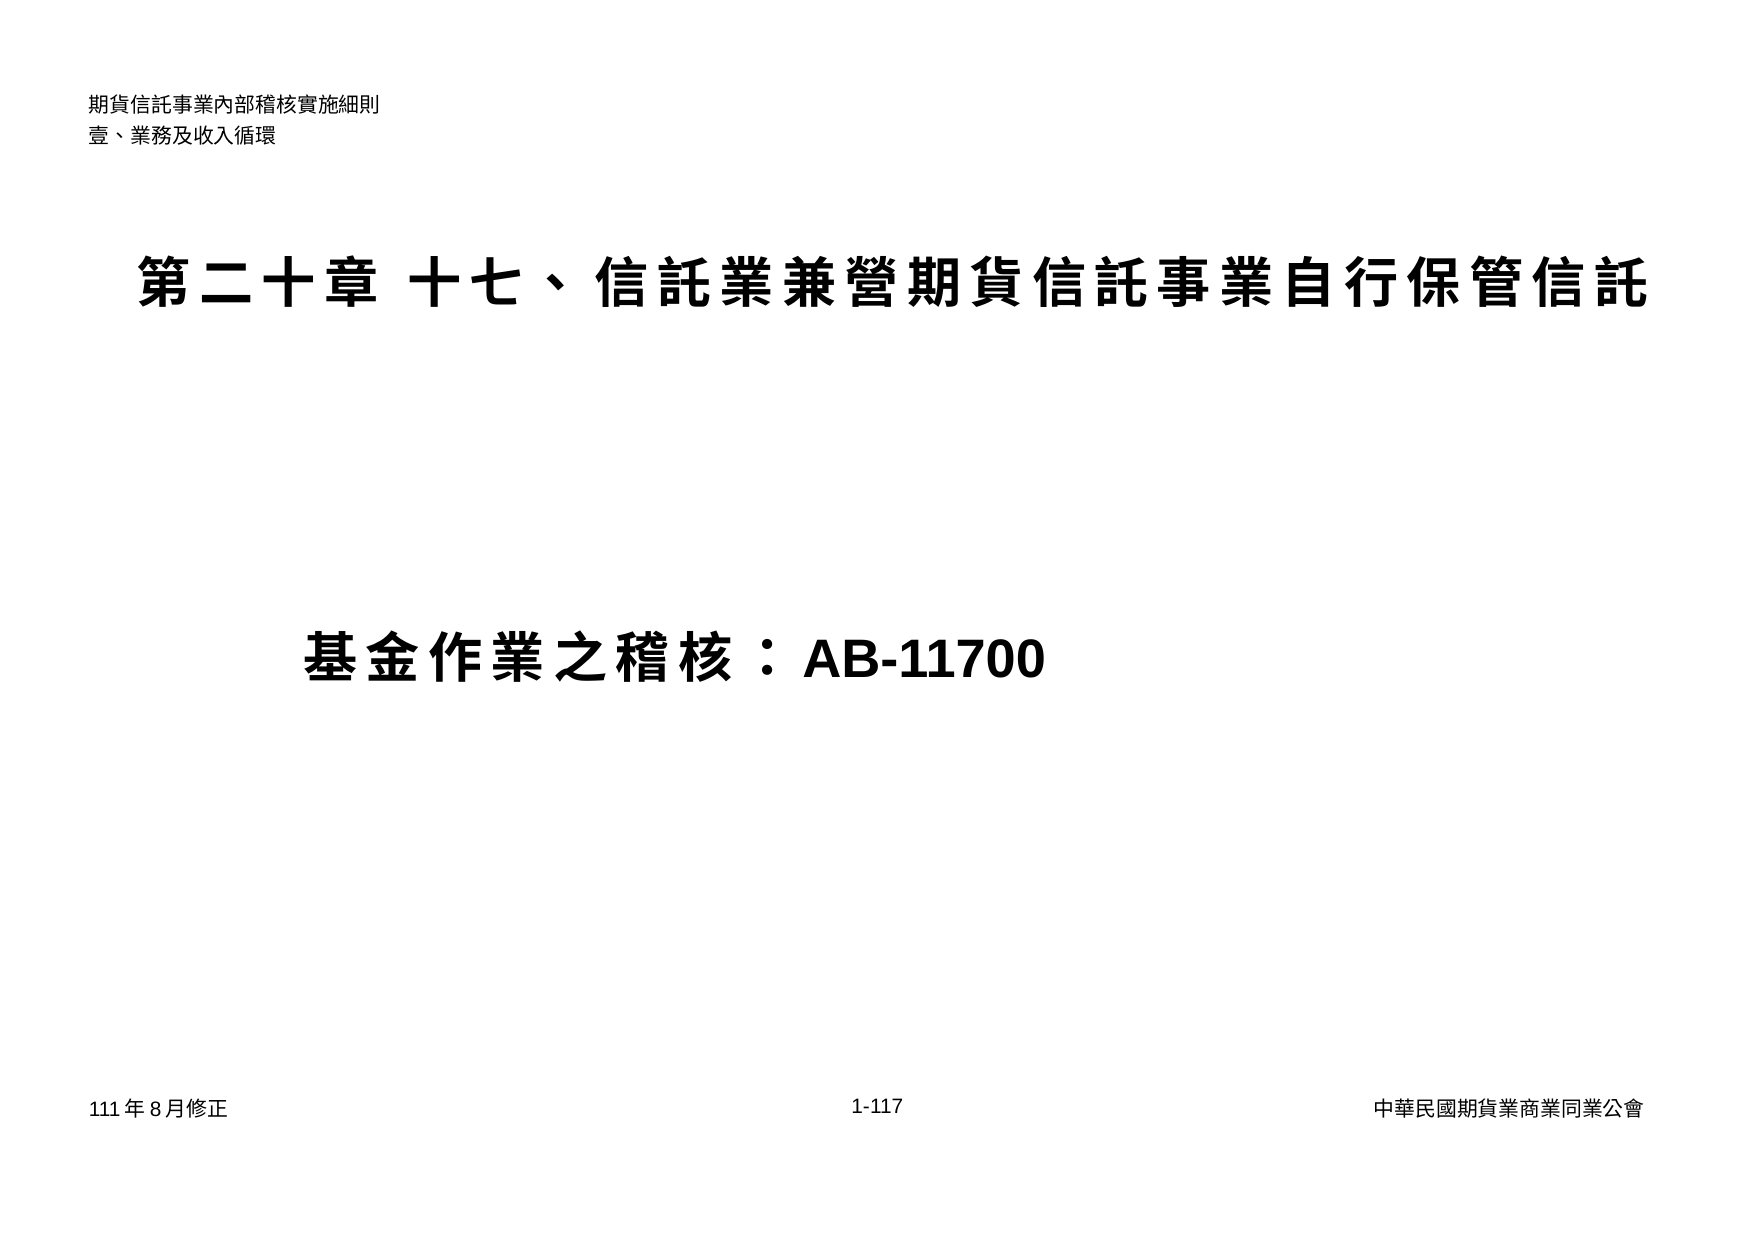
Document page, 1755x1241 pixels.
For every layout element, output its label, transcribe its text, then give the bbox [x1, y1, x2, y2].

subtitle 十七、信託業兼營期貨信託事業自行保管信託基金作業之稽核：AB-11700 [128, 195, 1663, 695]
